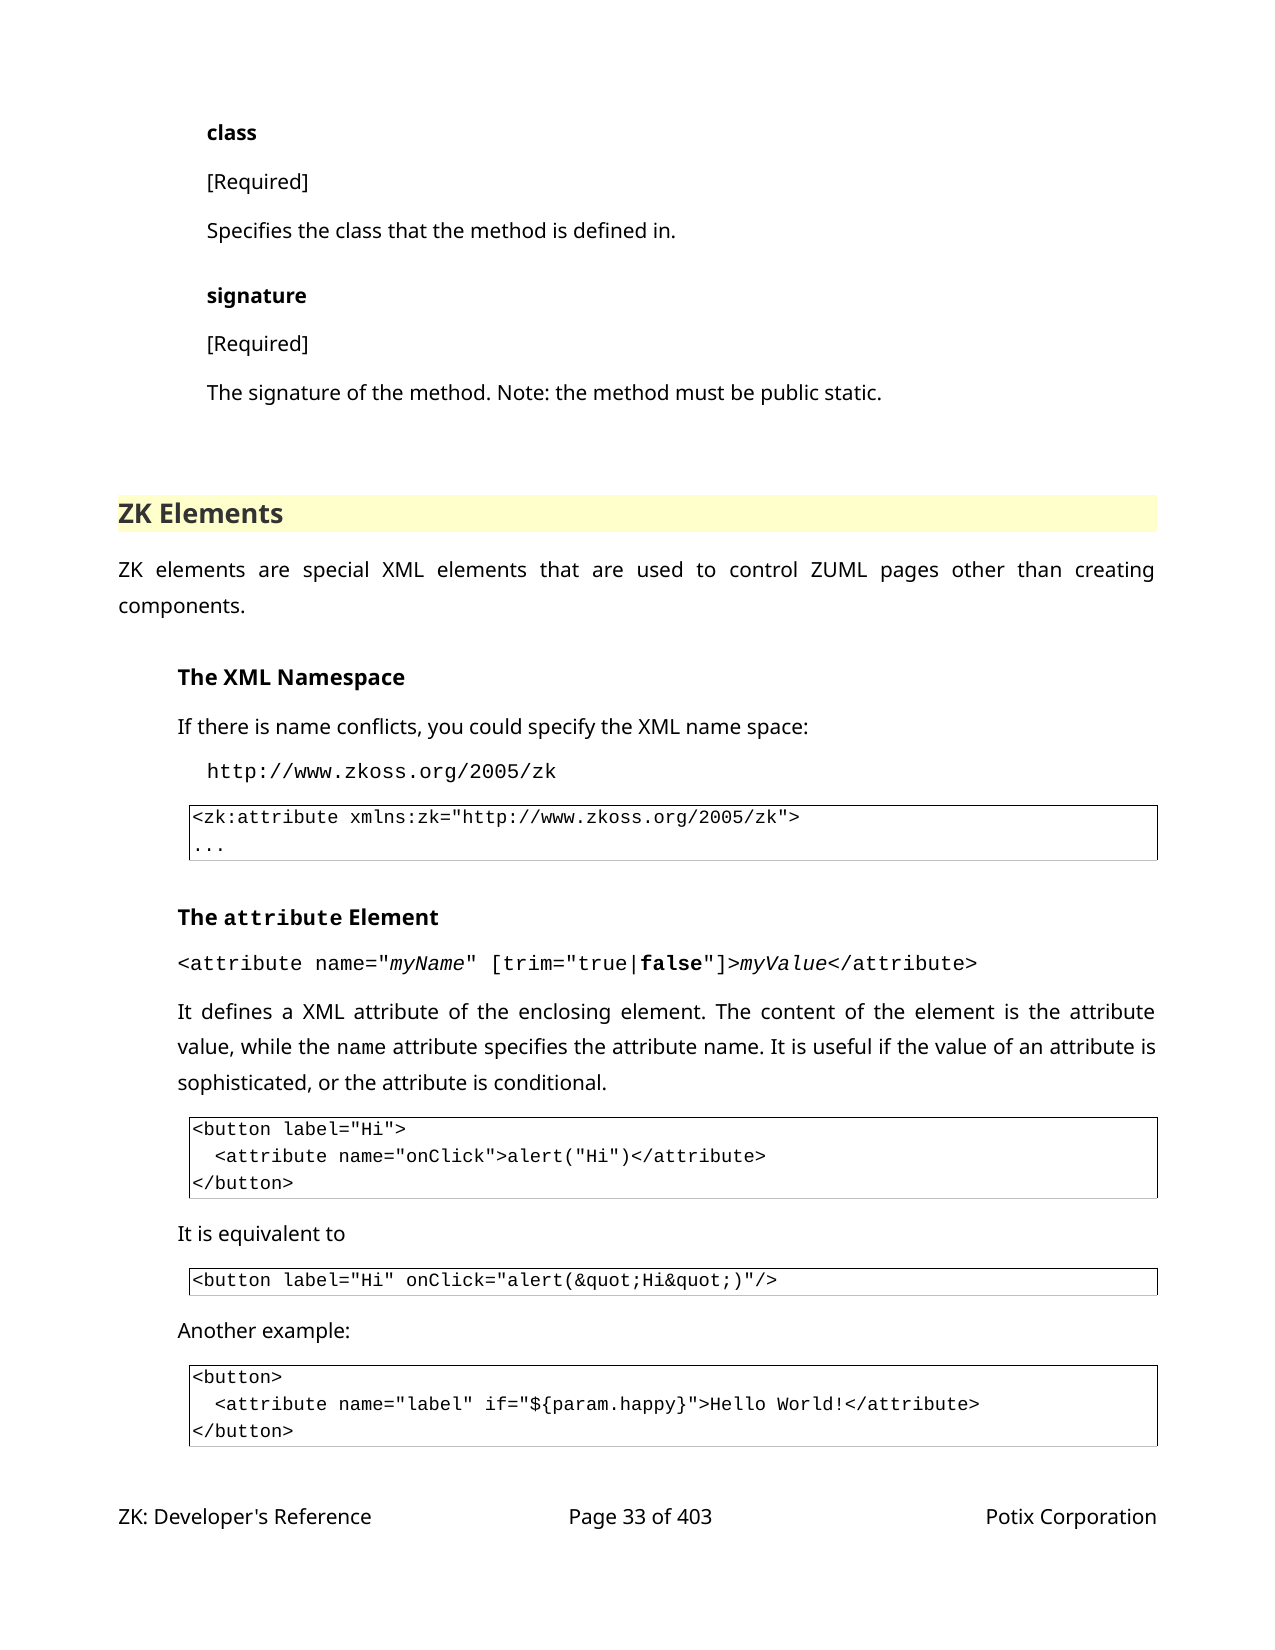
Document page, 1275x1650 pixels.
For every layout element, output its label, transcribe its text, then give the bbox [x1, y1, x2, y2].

text The signature of the method. Note: the method must be public static. [207, 378, 1157, 407]
subtitle ZK Elements [118, 495, 1157, 532]
text It is equivalent to [177, 1219, 1157, 1247]
text Specifies the class that the method is defined in. [207, 216, 1157, 244]
subtitle signature [207, 281, 1157, 309]
subtitle class [207, 118, 1157, 146]
subtitle The attribute Element [177, 902, 1157, 932]
text If there is name conflicts, you could specify the XML name space: [177, 712, 1157, 740]
text Another example: [177, 1316, 1157, 1344]
text <button label="Hi" onClick="alert(&quot;Hi&quot;)"/> [190, 1269, 1157, 1295]
text <zk:attribute xmlns:zk="http://www.zkoss.org/2005/zk"> [190, 806, 1157, 829]
text <attribute name="myName" [trim="true|false"]>myValue</attribute> [177, 953, 1157, 976]
subtitle The XML Namespace [177, 662, 1157, 692]
text ... [190, 832, 1157, 860]
text </button> [190, 1419, 1157, 1446]
text <attribute name="label" if="${param.happy}">Hello World!</attribute> [190, 1392, 1157, 1416]
text <attribute name="onClick">alert("Hi")</attribute> [190, 1144, 1157, 1168]
text It defines a XML attribute of the enclosing element. The content of the element is the attribute value, while the name attribute specifies the attribute name. It is useful if the value of an attribute is sophisticated, or the attribute is conditional. [177, 997, 1157, 1096]
text ZK elements are special XML elements that are used to control ZUML pages other than creating components. [118, 556, 1157, 619]
text <button> [190, 1366, 1157, 1389]
text <button label="Hi"> [190, 1118, 1157, 1141]
text </button> [190, 1171, 1157, 1198]
text [Required] [207, 167, 1157, 195]
text http://www.zkoss.org/2005/zk [207, 761, 1157, 784]
text [Required] [207, 329, 1157, 358]
